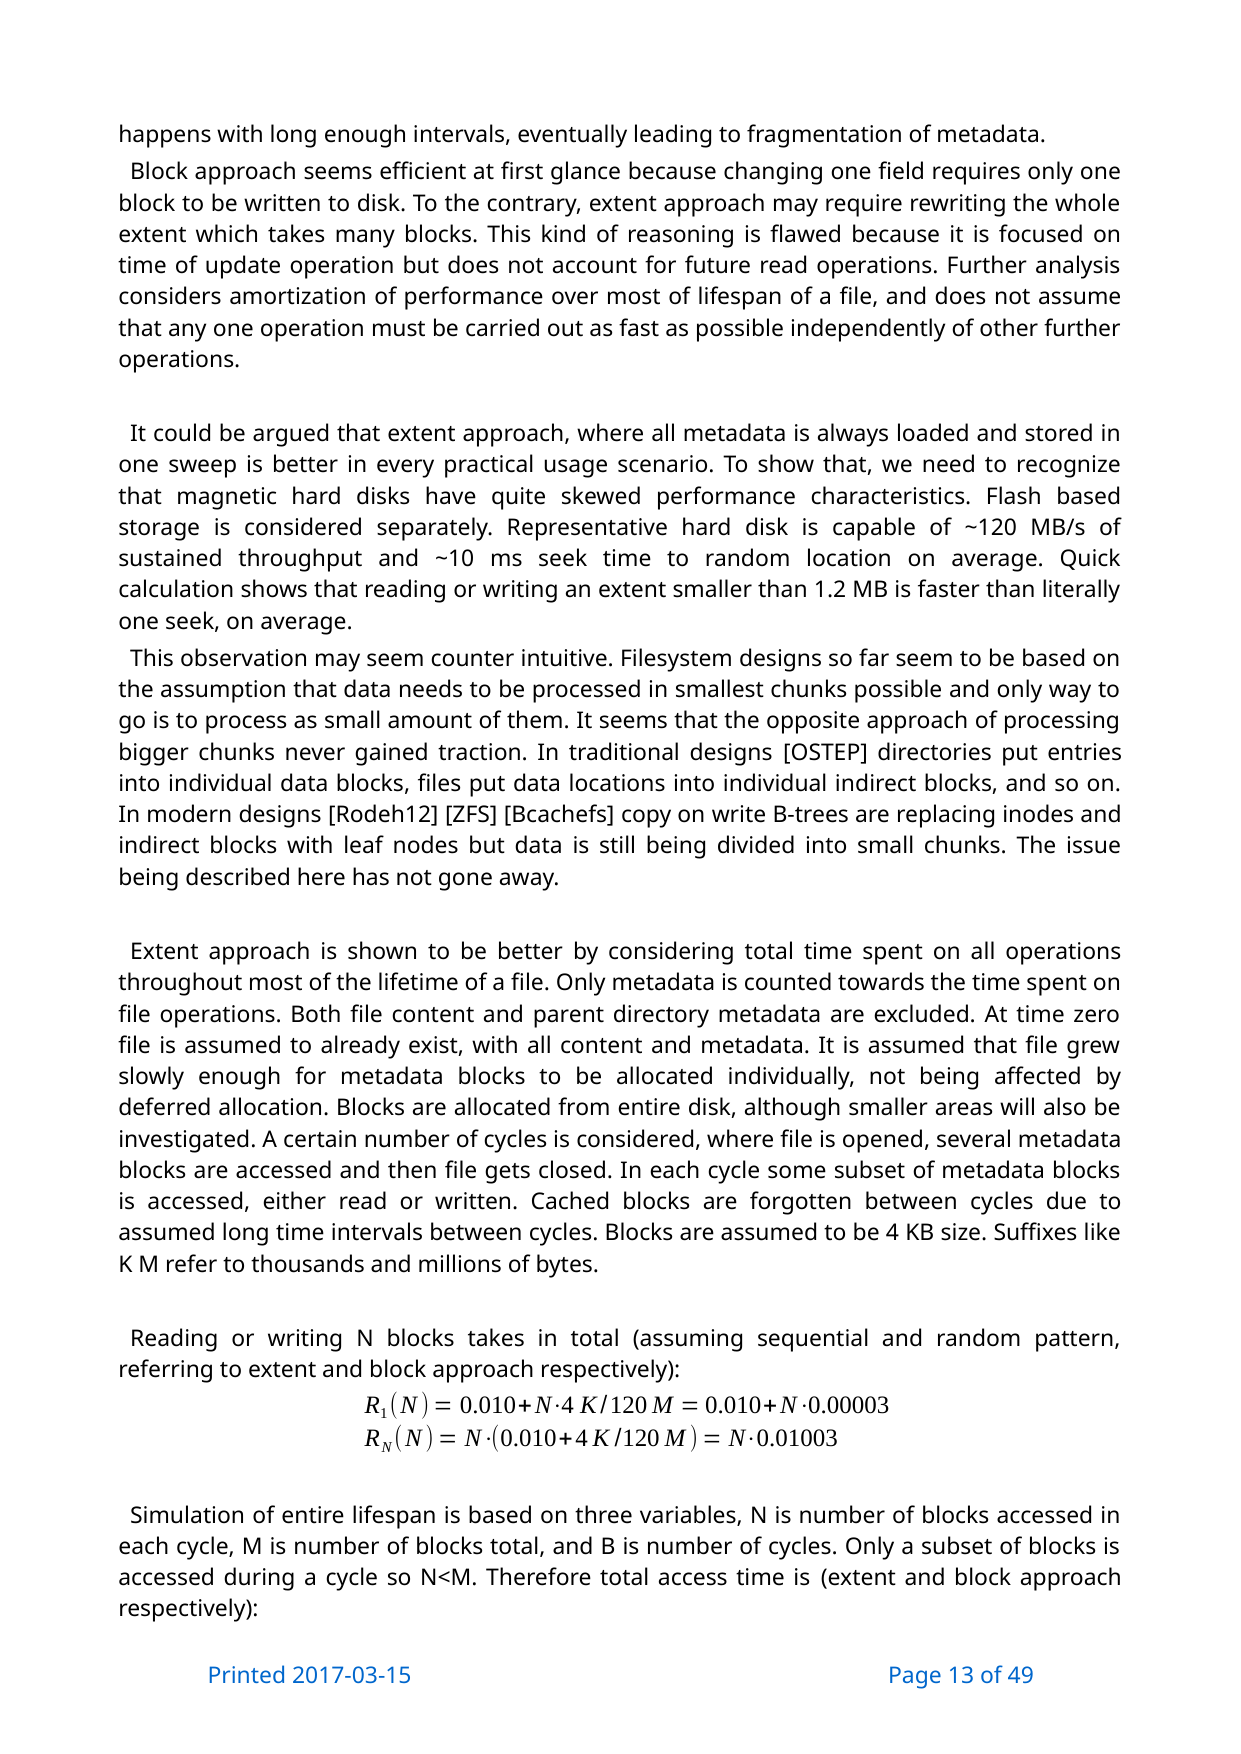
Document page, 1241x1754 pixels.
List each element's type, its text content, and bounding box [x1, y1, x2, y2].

text Simulation of entire lifespan is based on three variables, N is number of blocks accessed in each cycle, M is number of blocks total, and B is number of cycles. Only a subset of blocks is accessed during a cycle so N<M. Therefore total access time is (extent and block approach respectively): [118, 1498, 1122, 1623]
text This observation may seem counter intuitive. Filesystem designs so far seem to be based on the assumption that data needs to be processed in smallest chunks possible and only way to go is to process as small amount of them. It seems that the opposite approach of processing bigger chunks never gained traction. In traditional designs [OSTEP] directories put entries into individual data blocks, files put data locations into individual indirect blocks, and so on. In modern designs [Rodeh12] [ZFS] [Bcachefs] copy on write B-trees are replacing inodes and indirect blocks with leaf nodes but data is still being divided into small chunks. The issue being described here has not gone away. [118, 642, 1122, 892]
text happens with long enough intervals, eventually leading to fragmentation of metadata. [118, 118, 1122, 149]
text Extent approach is shown to be better by considering total time spent on all operations throughout most of the lifetime of a file. Only metadata is counted towards the time spent on file operations. Both file content and parent directory metadata are excluded. At time zero file is assumed to already exist, with all content and metadata. It is assumed that file grew slowly enough for metadata blocks to be allocated individually, not being affected by deferred allocation. Blocks are allocated from entire disk, although smaller areas will also be investigated. A certain number of cycles is considered, where file is opened, several metadata blocks are accessed and then file gets closed. In each cycle some subset of metadata blocks is accessed, either read or written. Cached blocks are forgotten between cycles due to assumed long time intervals between cycles. Blocks are assumed to be 4 KB size. Suffixes like K M refer to thousands and millions of bytes. [118, 935, 1122, 1279]
text Block approach seems efficient at first glance because changing one field requires only one block to be written to disk. To the contrary, extent approach may require rewriting the whole extent which takes many blocks. This kind of reasoning is flawed because it is focused on time of update operation but does not account for future read operations. Further analysis considers amortization of performance over most of lifespan of a file, and does not assume that any one operation must be carried out as fast as possible independently of other further operations. [118, 155, 1122, 374]
text Reading or writing N blocks takes in total (assuming sequential and random pattern, referring to extent and block approach respectively): [118, 1322, 1122, 1384]
text It could be argued that extent approach, where all metadata is always loaded and stored in one sweep is better in every practical usage scenario. To show that, we need to recognize that magnetic hard disks have quite skewed performance characteristics. Flash based storage is considered separately. Representative hard disk is capable of ~120 MB/s of sustained throughput and ~10 ms seek time to random location on average. Quick calculation shows that reading or writing an extent smaller than 1.2 MB is faster than literally one seek, on average. [118, 417, 1122, 636]
